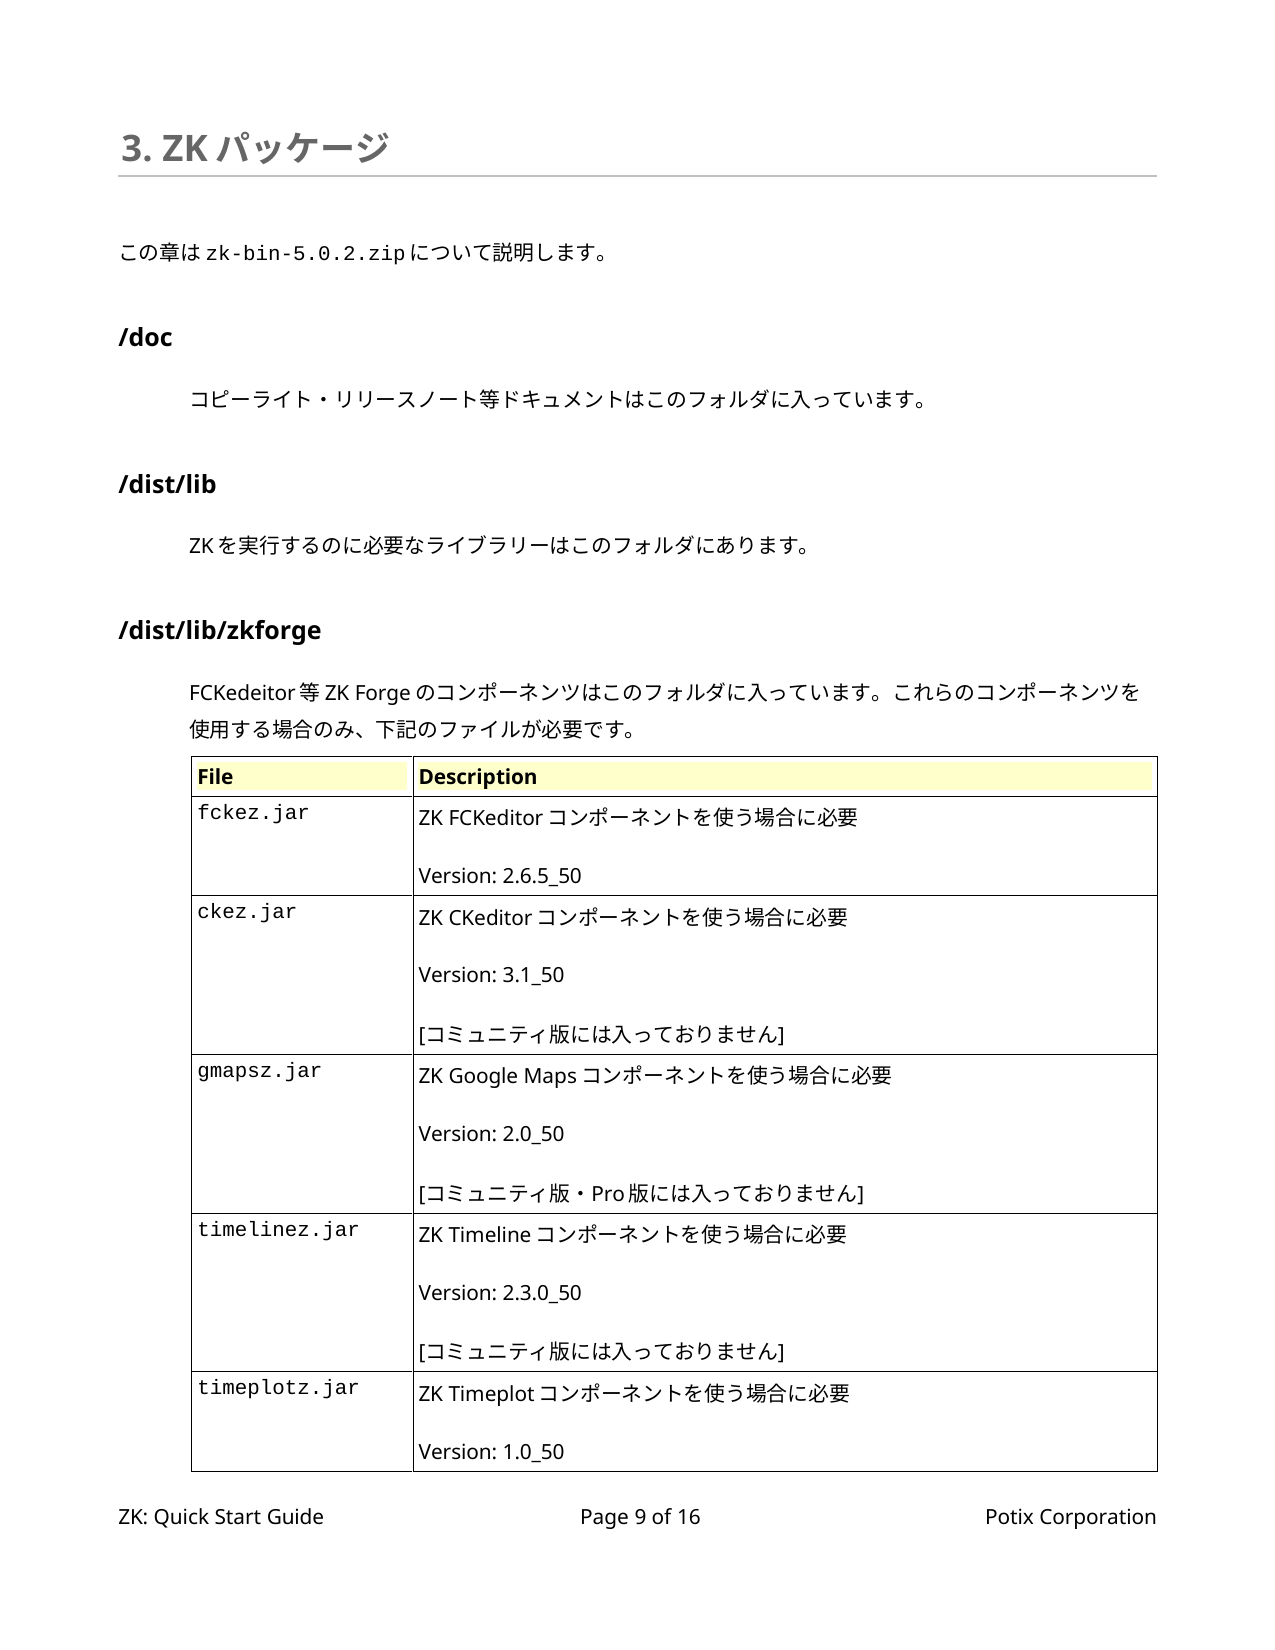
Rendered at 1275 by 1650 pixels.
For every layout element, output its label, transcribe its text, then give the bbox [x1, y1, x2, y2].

text ZKを実行するのに必要なライブラリーはこのフォルダにあります。 [189, 530, 1157, 560]
subtitle 3. ZKパッケージ [118, 118, 1157, 175]
table_cell ckez.jar [192, 896, 412, 1054]
table_cell ZK CKeditorコンポーネントを使う場合に必要 Version: 3.1_50 [コミュニティ版には入っておりません] [414, 896, 1157, 1054]
subtitle /dist/lib [118, 466, 1157, 500]
table_cell gmapsz.jar [192, 1055, 412, 1213]
table_cell fckez.jar [192, 797, 412, 895]
subtitle /doc [118, 320, 1157, 354]
subtitle /dist/lib/zkforge [118, 613, 1157, 647]
table_cell timelinez.jar [192, 1214, 412, 1371]
text この章はzk-bin-5.0.2.zipについて説明します。 [118, 236, 1157, 267]
table_cell ZK FCKeditorコンポーネントを使う場合に必要 Version: 2.6.5_50 [414, 797, 1157, 895]
table_cell ZK Google Mapsコンポーネントを使う場合に必要 Version: 2.0_50 [コミュニティ版・Pro版には入っておりません] [414, 1055, 1157, 1213]
table_cell timeplotz.jar [192, 1372, 412, 1471]
table_cell ZK Timeplotコンポーネントを使う場合に必要 Version: 1.0_50 [414, 1372, 1157, 1471]
table_header Description [414, 757, 1157, 796]
text FCKedeitor等ZK Forgeのコンポーネンツはこのフォルダに入っています。これらのコンポーネンツを使用する場合のみ、下記のファイルが必要です。 [189, 676, 1157, 744]
table_header File [192, 757, 412, 796]
text コピーライト・リリースノート等ドキュメントはこのフォルダに入っています。 [189, 383, 1157, 413]
table_cell ZK Timelineコンポーネントを使う場合に必要 Version: 2.3.0_50 [コミュニティ版には入っておりません] [414, 1214, 1157, 1371]
